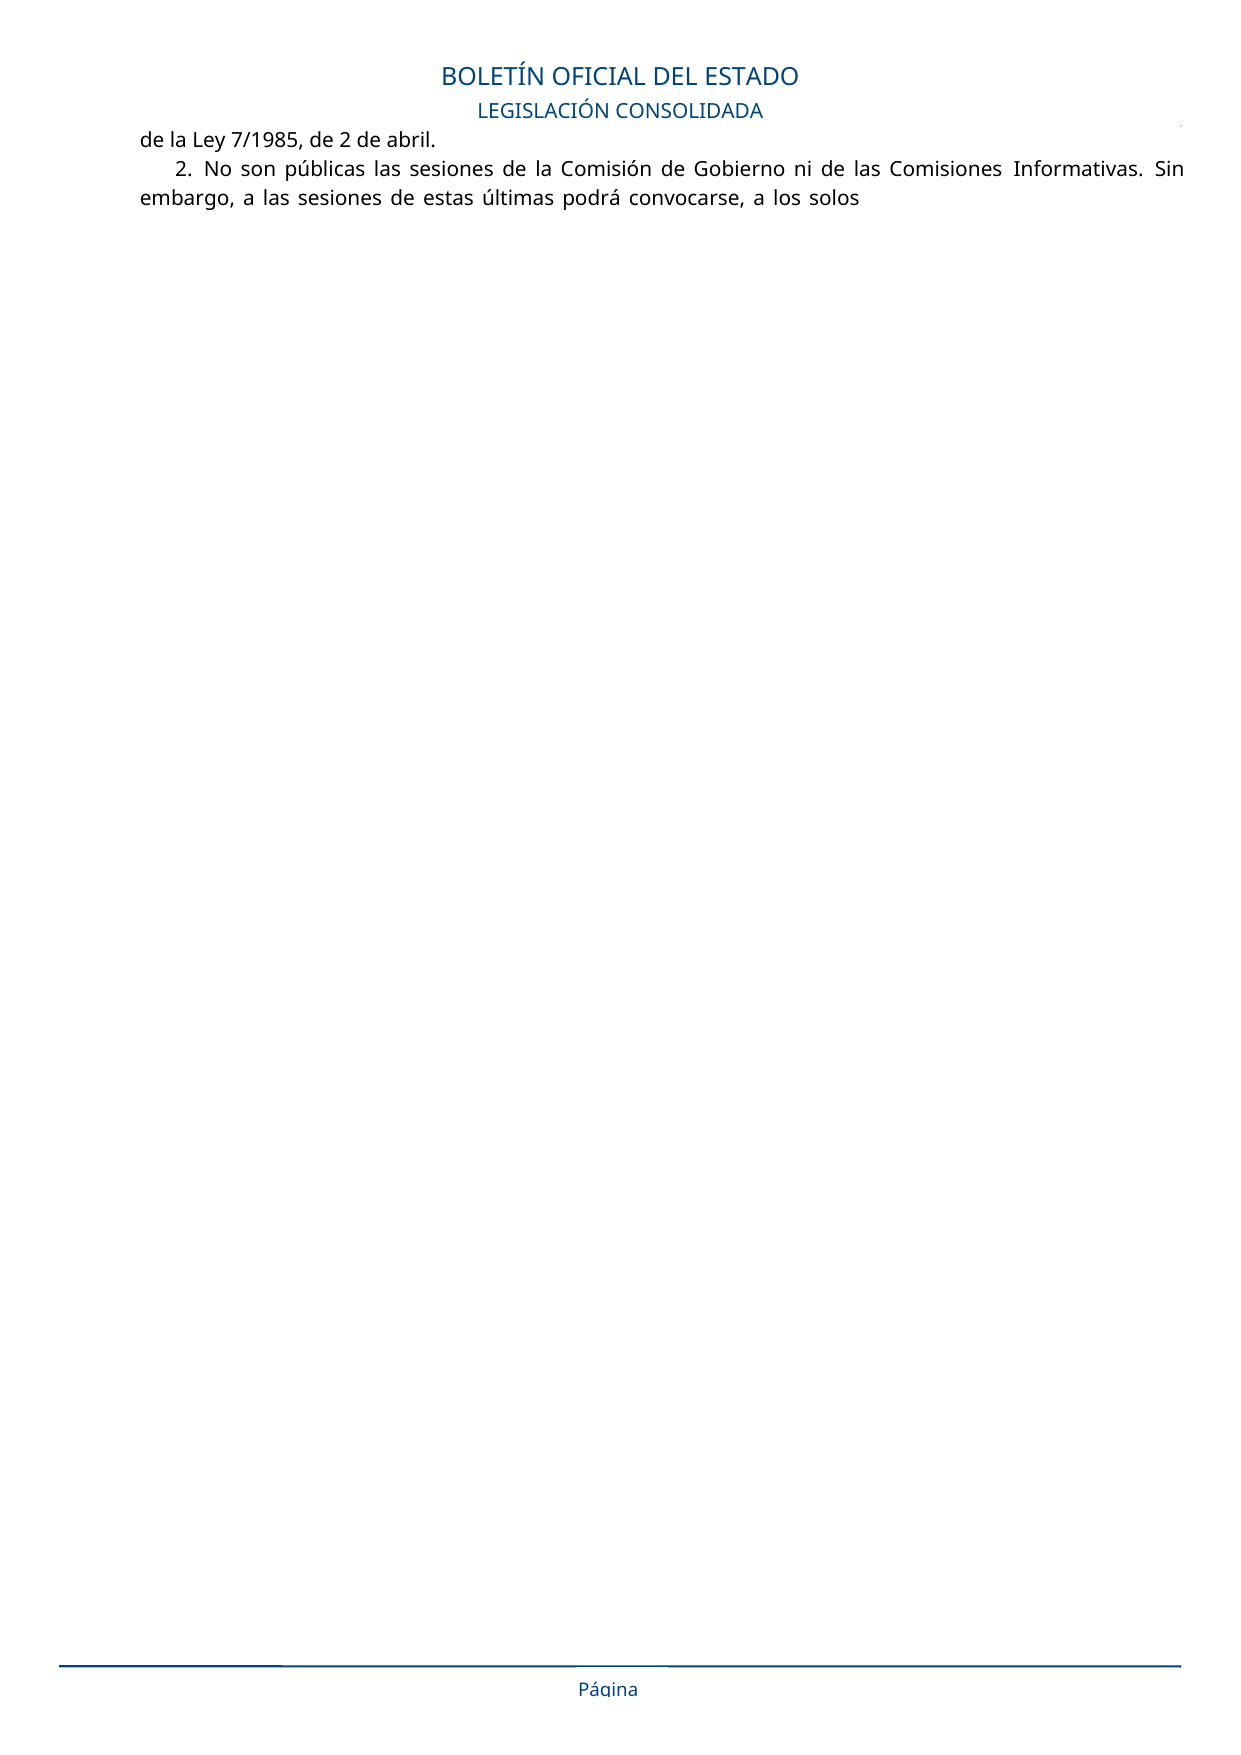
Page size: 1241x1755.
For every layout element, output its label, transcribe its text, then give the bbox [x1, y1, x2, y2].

list de la Ley 7/1985, de 2 de abril. [139, 125, 1052, 153]
list No son públicas las sesiones de la Comisión de Gobierno ni de las Comisiones Informativas. Sin embargo, a las sesiones de estas últimas podrá convocarse, a los solos [139, 154, 1184, 211]
